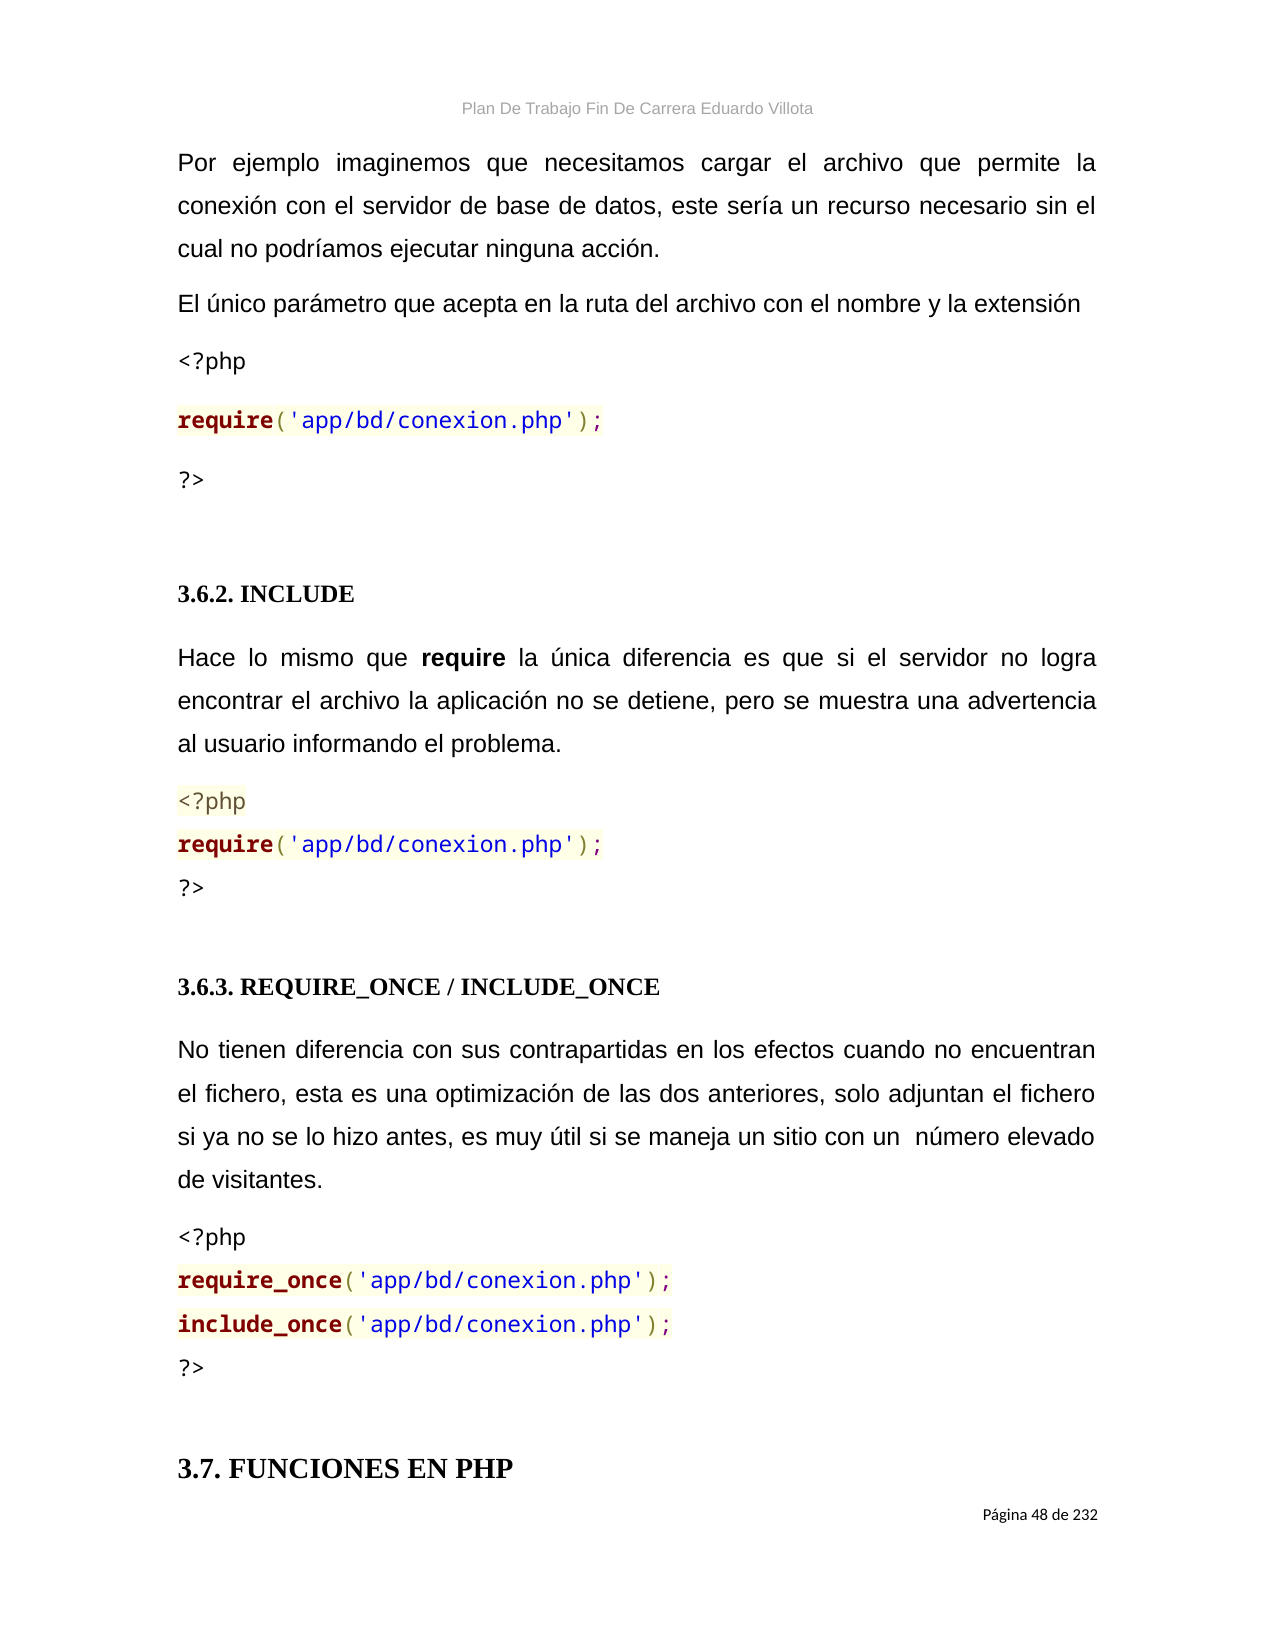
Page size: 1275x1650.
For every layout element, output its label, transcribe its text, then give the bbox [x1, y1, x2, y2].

text <?php [177, 1221, 1098, 1252]
text 3.6.2. INCLUDE [177, 579, 1098, 608]
text require('app/bd/conexion.php'); [177, 828, 1098, 860]
text El único parámetro que acepta en la ruta del archivo con el nombre y la extensión [177, 289, 1098, 318]
text require_once('app/bd/conexion.php'); [177, 1264, 1098, 1296]
text include_once('app/bd/conexion.php'); [177, 1308, 1098, 1339]
text <?php [177, 785, 1098, 816]
text No tienen diferencia con sus contrapartidas en los efectos cuando no encuentran el fichero, esta es una optimización de las dos anteriores, solo adjuntan el fichero si ya no se lo hizo antes, es muy útil si se maneja un sitio con un número elevado de visitantes. [177, 1036, 1098, 1194]
text 3.6.3. REQUIRE_ONCE / INCLUDE_ONCE [177, 972, 1098, 1000]
text Por ejemplo imaginemos que necesitamos cargar el archivo que permite la conexión con el servidor de base de datos, este sería un recurso necesario sin el cual no podríamos ejecutar ninguna acción. [177, 148, 1098, 263]
text Hace lo mismo que require la única diferencia es que si el servidor no logra encontrar el archivo la aplicación no se detiene, pero se muestra una advertencia al usuario informando el problema. [177, 643, 1098, 758]
text ?> [177, 872, 1098, 903]
text 3.7. FUNCIONES EN PHP [177, 1451, 1098, 1485]
text ?> [177, 464, 1098, 495]
text ?> [177, 1352, 1098, 1383]
text <?php [177, 345, 1098, 376]
text require('app/bd/conexion.php'); [177, 404, 1098, 436]
